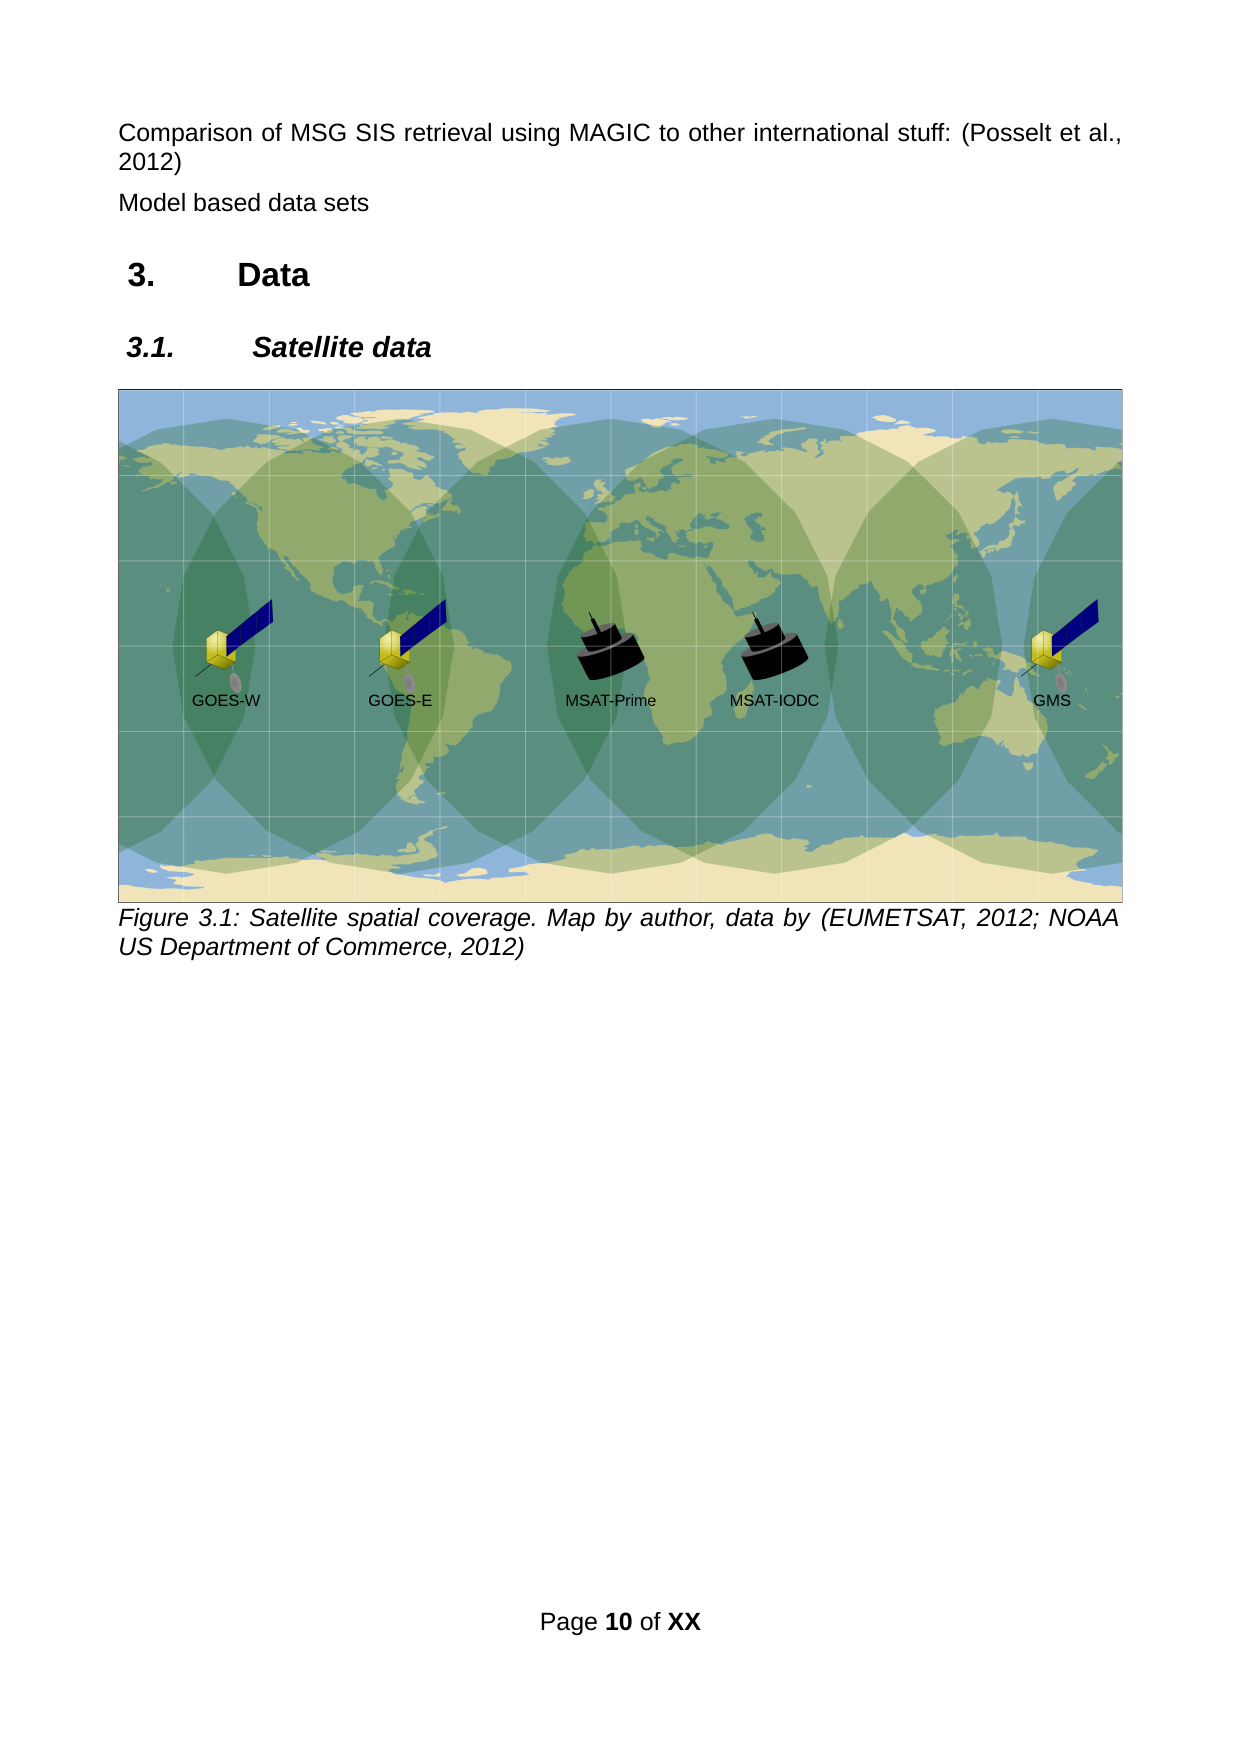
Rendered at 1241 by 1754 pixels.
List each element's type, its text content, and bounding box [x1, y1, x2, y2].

subtitle Satellite data [118, 331, 1122, 364]
text Figure 3.1: Satellite spatial coverage. Map by author, data by (EUMETSAT, 2012; NOAA US Department of Commerce, 2012) [118, 903, 1122, 960]
text Model based data sets [118, 188, 1122, 217]
picture [118, 389, 1123, 903]
subtitle Data [118, 254, 1122, 293]
text Comparison of MSG SIS retrieval using MAGIC to other international stuff: (Posselt et al., 2012) [118, 118, 1122, 176]
